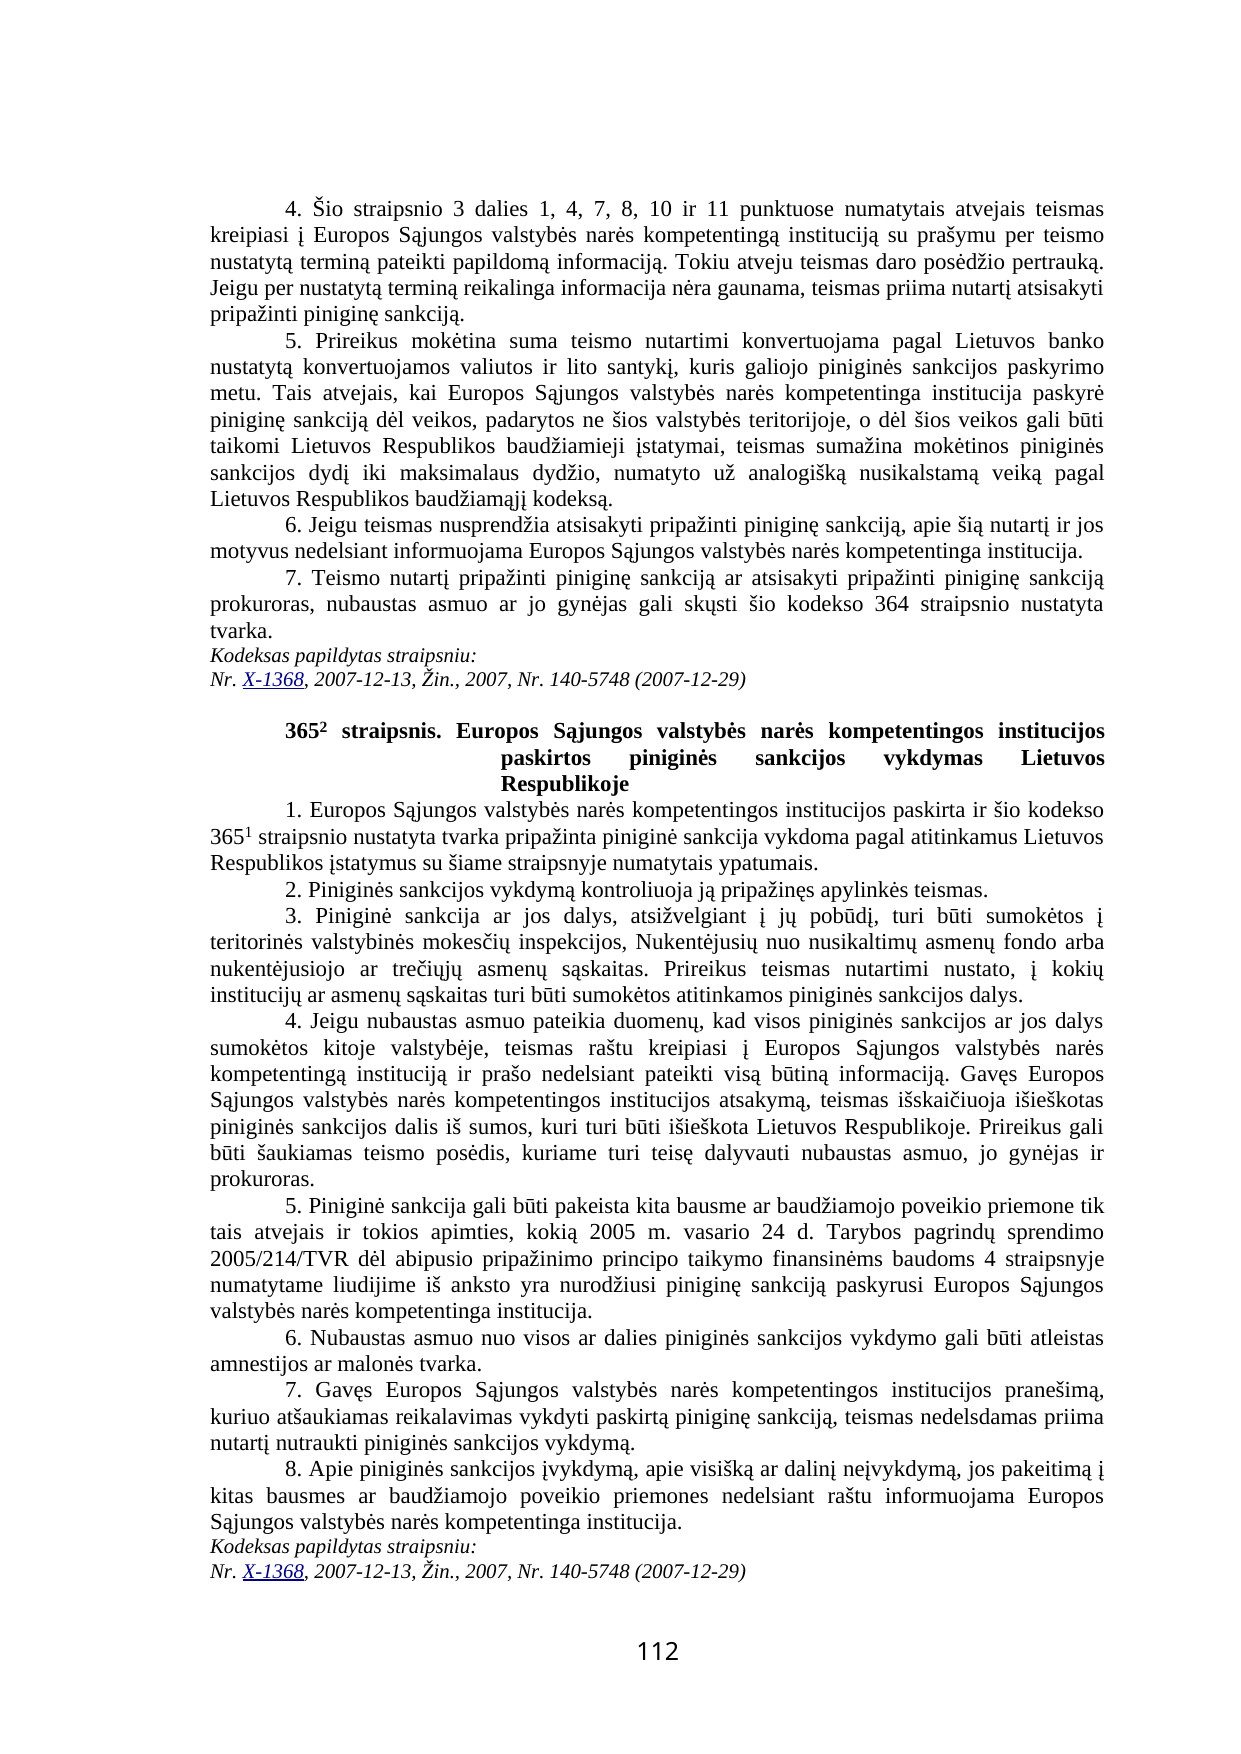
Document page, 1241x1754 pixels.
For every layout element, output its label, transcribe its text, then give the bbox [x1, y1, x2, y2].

text 5. Prireikus mokėtina suma teismo nutartimi konvertuojama pagal Lietuvos banko nustatytą konvertuojamos valiutos ir lito santykį, kuris galiojo piniginės sankcijos paskyrimo metu. Tais atvejais, kai Europos Sąjungos valstybės narės kompetentinga institucija paskyrė piniginę sankciją dėl veikos, padarytos ne šios valstybės teritorijoje, o dėl šios veikos gali būti taikomi Lietuvos Respublikos baudžiamieji įstatymai, teismas sumažina mokėtinos piniginės sankcijos dydį iki maksimalaus dydžio, numatyto už analogišką nusikalstamą veiką pagal Lietuvos Respublikos baudžiamąjį kodeksą. [210, 327, 1106, 511]
text Nr. X-1368, 2007-12-13, Žin., 2007, Nr. 140-5748 (2007-12-29) [210, 1558, 1106, 1583]
text 1. Europos Sąjungos valstybės narės kompetentingos institucijos paskirta ir šio kodekso 3651 straipsnio nustatyta tvarka pripažinta piniginė sankcija vykdoma pagal atitinkamus Lietuvos Respublikos įstatymus su šiame straipsnyje numatytais ypatumais. [210, 797, 1106, 876]
text 7. Teismo nutartį pripažinti piniginę sankciją ar atsisakyti pripažinti piniginę sankciją prokuroras, nubaustas asmuo ar jo gynėjas gali skųsti šio kodekso 364 straipsnio nustatyta tvarka. [210, 564, 1106, 643]
text 6. Jeigu teismas nusprendžia atsisakyti pripažinti piniginę sankciją, apie šią nutartį ir jos motyvus nedelsiant informuojama Europos Sąjungos valstybės narės kompetentinga institucija. [210, 511, 1106, 564]
text 2. Piniginės sankcijos vykdymą kontroliuoja ją pripažinęs apylinkės teismas. [210, 876, 1106, 902]
text 4. Jeigu nubaustas asmuo pateikia duomenų, kad visos piniginės sankcijos ar jos dalys sumokėtos kitoje valstybėje, teismas raštu kreipiasi į Europos Sąjungos valstybės narės kompetentingą instituciją ir prašo nedelsiant pateikti visą būtiną informaciją. Gavęs Europos Sąjungos valstybės narės kompetentingos institucijos atsakymą, teismas išskaičiuoja išieškotas piniginės sankcijos dalis iš sumos, kuri turi būti išieškota Lietuvos Respublikoje. Prireikus gali būti šaukiamas teismo posėdis, kuriame turi teisę dalyvauti nubaustas asmuo, jo gynėjas ir prokuroras. [210, 1007, 1106, 1192]
text 5. Piniginė sankcija gali būti pakeista kita bausme ar baudžiamojo poveikio priemone tik tais atvejais ir tokios apimties, kokią 2005 m. vasario 24 d. Tarybos pagrindų sprendimo 2005/214/TVR dėl abipusio pripažinimo principo taikymo finansinėms baudoms 4 straipsnyje numatytame liudijime iš anksto yra nurodžiusi piniginę sankciją paskyrusi Europos Sąjungos valstybės narės kompetentinga institucija. [210, 1192, 1106, 1324]
text Nr. X-1368, 2007-12-13, Žin., 2007, Nr. 140-5748 (2007-12-29) [210, 667, 1106, 691]
text 7. Gavęs Europos Sąjungos valstybės narės kompetentingos institucijos pranešimą, kuriuo atšaukiamas reikalavimas vykdyti paskirtą piniginę sankciją, teismas nedelsdamas priima nutartį nutraukti piniginės sankcijos vykdymą. [210, 1376, 1106, 1455]
text 8. Apie piniginės sankcijos įvykdymą, apie visišką ar dalinį neįvykdymą, jos pakeitimą į kitas bausmes ar baudžiamojo poveikio priemones nedelsiant raštu informuojama Europos Sąjungos valstybės narės kompetentinga institucija. [210, 1455, 1106, 1534]
text Kodeksas papildytas straipsniu: [210, 643, 1106, 667]
text 6. Nubaustas asmuo nuo visos ar dalies piniginės sankcijos vykdymo gali būti atleistas amnestijos ar malonės tvarka. [210, 1324, 1106, 1376]
text 3652 straipsnis. Europos Sąjungos valstybės narės kompetentingos institucijos paskirtos piniginės sankcijos vykdymas Lietuvos Respublikoje [285, 717, 1106, 797]
text 4. Šio straipsnio 3 dalies 1, 4, 7, 8, 10 ir 11 punktuose numatytais atvejais teismas kreipiasi į Europos Sąjungos valstybės narės kompetentingą instituciją su prašymu per teismo nustatytą terminą pateikti papildomą informaciją. Tokiu atveju teismas daro posėdžio pertrauką. Jeigu per nustatytą terminą reikalinga informacija nėra gaunama, teismas priima nutartį atsisakyti pripažinti piniginę sankciją. [210, 195, 1106, 327]
text 3. Piniginė sankcija ar jos dalys, atsižvelgiant į jų pobūdį, turi būti sumokėtos į teritorinės valstybinės mokesčių inspekcijos, Nukentėjusių nuo nusikaltimų asmenų fondo arba nukentėjusiojo ar trečiųjų asmenų sąskaitas. Prireikus teismas nutartimi nustato, į kokių institucijų ar asmenų sąskaitas turi būti sumokėtos atitinkamos piniginės sankcijos dalys. [210, 902, 1106, 1007]
text Kodeksas papildytas straipsniu: [210, 1534, 1106, 1558]
